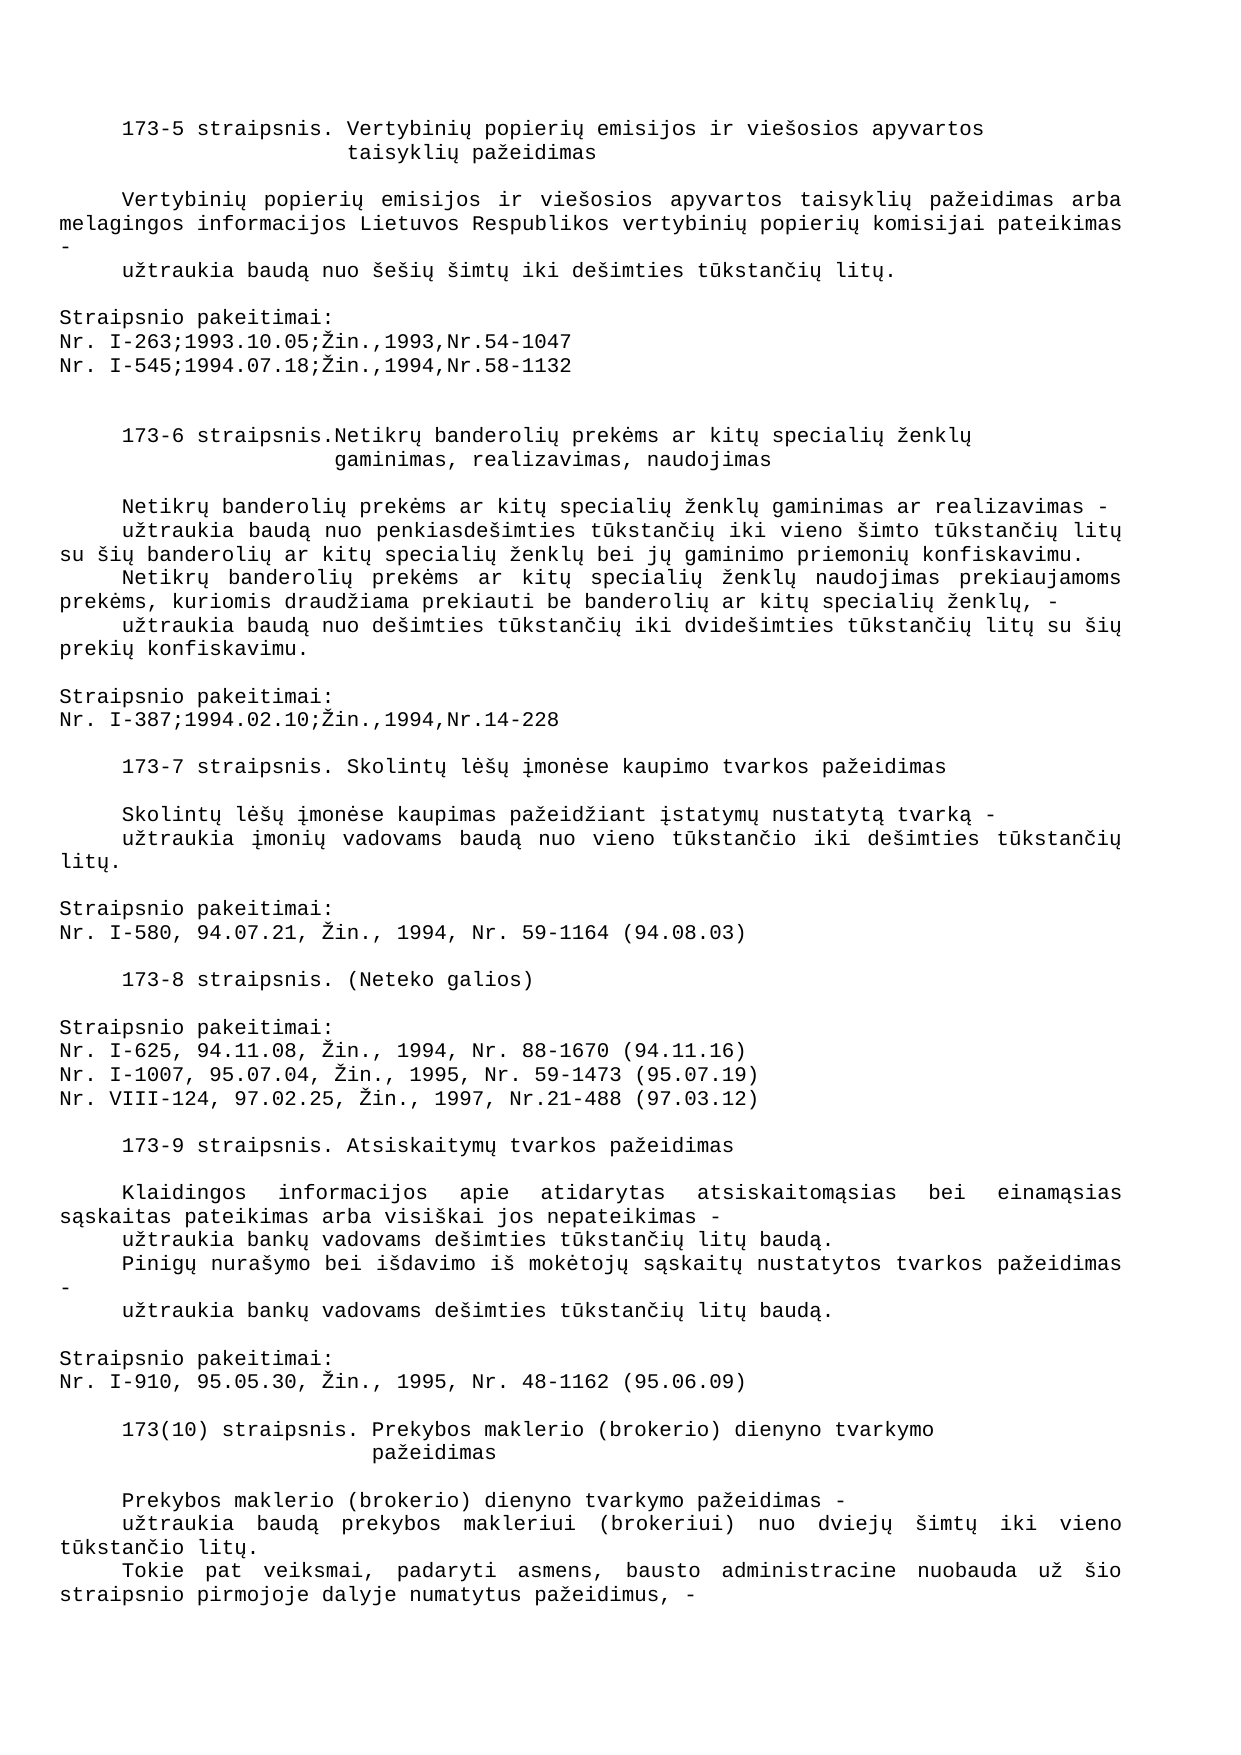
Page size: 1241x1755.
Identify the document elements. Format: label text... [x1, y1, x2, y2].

text užtraukia baudą nuo dešimties tūkstančių iki dvidešimties tūkstančių litų su šių prekių konfiskavimu. [59, 615, 1122, 662]
text Netikrų banderolių prekėms ar kitų specialių ženklų naudojimas prekiaujamoms prekėms, kuriomis draudžiama prekiauti be banderolių ar kitų specialių ženklų, - [59, 567, 1122, 615]
text 173-9 straipsnis. Atsiskaitymų tvarkos pažeidimas [59, 1135, 1122, 1158]
text Nr. I-625, 94.11.08, Žin., 1994, Nr. 88-1670 (94.11.16) [59, 1040, 1122, 1064]
text Nr. I-1007, 95.07.04, Žin., 1995, Nr. 59-1473 (95.07.19) [59, 1064, 1122, 1088]
text Nr. I-263;1993.10.05;Žin.,1993,Nr.54-1047 [59, 331, 1122, 354]
text Prekybos maklerio (brokerio) dienyno tvarkymo pažeidimas - [59, 1489, 1122, 1513]
text Tokie pat veiksmai, padaryti asmens, bausto administracine nuobauda už šio straipsnio pirmojoje dalyje numatytus pažeidimus, - [59, 1561, 1122, 1608]
text Nr. I-910, 95.05.30, Žin., 1995, Nr. 48-1162 (95.06.09) [59, 1371, 1122, 1395]
text Straipsnio pakeitimai: [59, 307, 1122, 331]
text Skolintų lėšų įmonėse kaupimas pažeidžiant įstatymų nustatytą tvarką - [59, 804, 1122, 827]
text Nr. VIII-124, 97.02.25, Žin., 1997, Nr.21-488 (97.03.12) [59, 1088, 1122, 1111]
text užtraukia įmonių vadovams baudą nuo vieno tūkstančio iki dešimties tūkstančių litų. [59, 827, 1122, 875]
text užtraukia baudą prekybos makleriui (brokeriui) nuo dviejų šimtų iki vieno tūkstančio litų. [59, 1513, 1122, 1561]
text užtraukia baudą nuo penkiasdešimties tūkstančių iki vieno šimto tūkstančių litų su šių banderolių ar kitų specialių ženklų bei jų gaminimo priemonių konfiskavimu. [59, 520, 1122, 567]
text pažeidimas [59, 1442, 1122, 1466]
text Pinigų nurašymo bei išdavimo iš mokėtojų sąskaitų nustatytos tvarkos pažeidimas - [59, 1253, 1122, 1300]
text Straipsnio pakeitimai: [59, 1348, 1122, 1371]
text 173-6 straipsnis.Netikrų banderolių prekėms ar kitų specialių ženklų [59, 426, 1122, 449]
text 173(10) straipsnis. Prekybos maklerio (brokerio) dienyno tvarkymo [59, 1419, 1122, 1442]
text užtraukia baudą nuo šešių šimtų iki dešimties tūkstančių litų. [59, 260, 1122, 284]
text Straipsnio pakeitimai: [59, 686, 1122, 709]
text Nr. I-387;1994.02.10;Žin.,1994,Nr.14-228 [59, 709, 1122, 733]
text 173-5 straipsnis. Vertybinių popierių emisijos ir viešosios apyvartos [59, 118, 1122, 142]
text Klaidingos informacijos apie atidarytas atsiskaitomąsias bei einamąsias sąskaitas pateikimas arba visiškai jos nepateikimas - [59, 1182, 1122, 1229]
text užtraukia bankų vadovams dešimties tūkstančių litų baudą. [59, 1229, 1122, 1253]
text taisyklių pažeidimas [59, 142, 1122, 165]
text Nr. I-580, 94.07.21, Žin., 1994, Nr. 59-1164 (94.08.03) [59, 922, 1122, 946]
text Vertybinių popierių emisijos ir viešosios apyvartos taisyklių pažeidimas arba melagingos informacijos Lietuvos Respublikos vertybinių popierių komisijai pateikimas - [59, 189, 1122, 260]
text 173-8 straipsnis. (Neteko galios) [59, 969, 1122, 993]
text Nr. I-545;1994.07.18;Žin.,1994,Nr.58-1132 [59, 354, 1122, 378]
text gaminimas, realizavimas, naudojimas [59, 449, 1122, 473]
text Netikrų banderolių prekėms ar kitų specialių ženklų gaminimas ar realizavimas - [59, 496, 1122, 520]
text užtraukia bankų vadovams dešimties tūkstančių litų baudą. [59, 1300, 1122, 1324]
text 173-7 straipsnis. Skolintų lėšų įmonėse kaupimo tvarkos pažeidimas [59, 757, 1122, 780]
text Straipsnio pakeitimai: [59, 898, 1122, 922]
text Straipsnio pakeitimai: [59, 1017, 1122, 1040]
